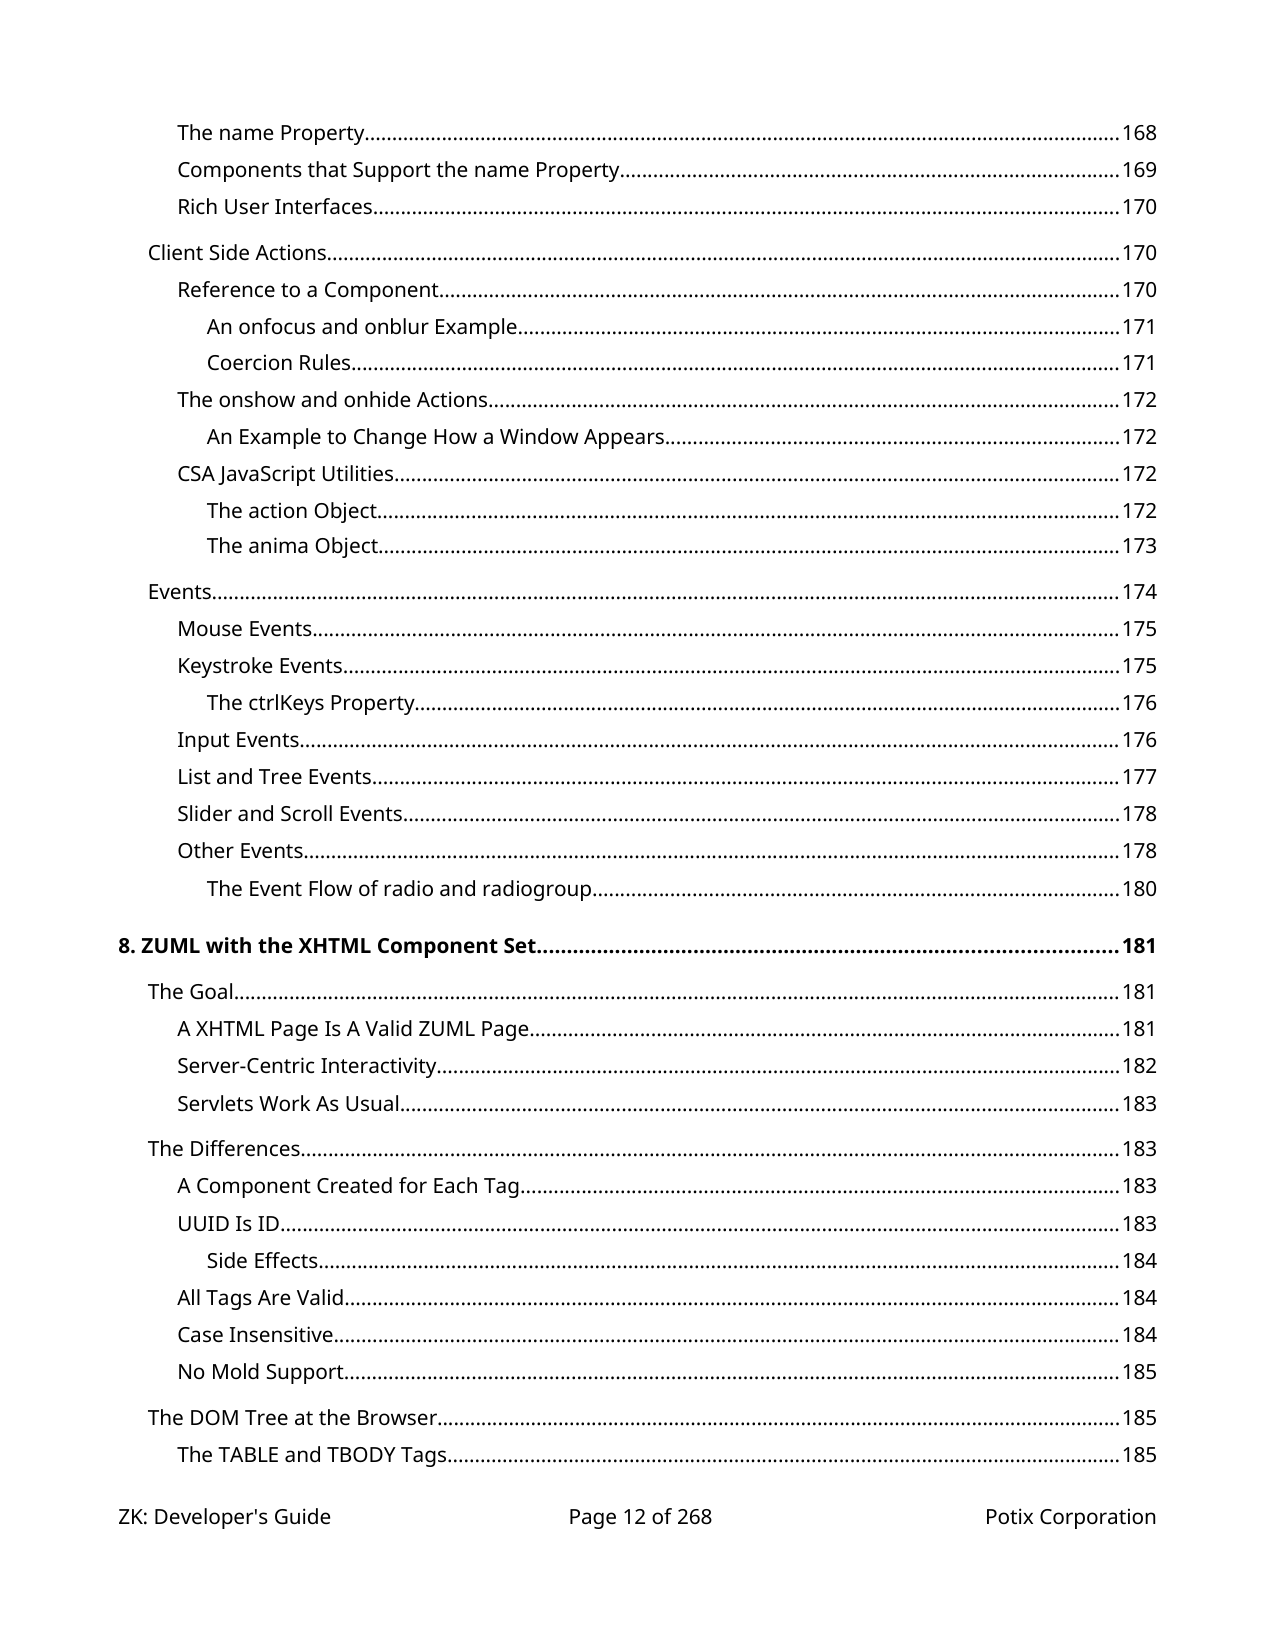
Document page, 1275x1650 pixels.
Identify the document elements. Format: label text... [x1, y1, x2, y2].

text The action Object 172 [207, 496, 1157, 524]
text All Tags Are Valid 184 [177, 1283, 1157, 1311]
text Keystroke Events 175 [177, 651, 1157, 679]
text A Component Created for Each Tag 183 [177, 1172, 1157, 1200]
text Client Side Actions 170 [148, 238, 1157, 266]
text The name Property 168 [177, 118, 1157, 146]
text A XHTML Page Is A Valid ZUML Page 181 [177, 1014, 1157, 1043]
text The anima Object 173 [207, 531, 1157, 559]
text No Mold Support 185 [177, 1357, 1157, 1385]
text Side Effects 184 [207, 1246, 1157, 1274]
text Components that Support the name Property 169 [177, 155, 1157, 183]
text Servlets Work As Usual 183 [177, 1089, 1157, 1117]
text An Example to Change How a Window Appears 172 [207, 422, 1157, 450]
text Mouse Events 175 [177, 614, 1157, 642]
text Coercion Rules 171 [207, 348, 1157, 376]
text List and Tree Events 177 [177, 762, 1157, 791]
text The Event Flow of radio and radiogroup 180 [207, 874, 1157, 902]
text The Differences 183 [148, 1134, 1157, 1163]
text Events 174 [148, 577, 1157, 605]
text Rich User Interfaces 170 [177, 192, 1157, 221]
text Other Events 178 [177, 837, 1157, 865]
text CSA JavaScript Utilities 172 [177, 459, 1157, 487]
text The ctrlKeys Property 176 [207, 688, 1157, 717]
text Case Insensitive 184 [177, 1320, 1157, 1348]
text An onfocus and onblur Example 171 [207, 312, 1157, 341]
text The TABLE and TBODY Tags 185 [177, 1440, 1157, 1468]
text The DOM Tree at the Browser 185 [148, 1403, 1157, 1431]
text Server-Centric Interactivity 182 [177, 1052, 1157, 1080]
text UUID Is ID 183 [177, 1209, 1157, 1237]
text Reference to a Component 170 [177, 275, 1157, 303]
text Slider and Scroll Events 178 [177, 799, 1157, 828]
text The Goal 181 [148, 977, 1157, 1006]
text 8. ZUML with the XHTML Component Set 181 [118, 931, 1157, 960]
text The onshow and onhide Actions 172 [177, 385, 1157, 413]
text Input Events 176 [177, 725, 1157, 754]
